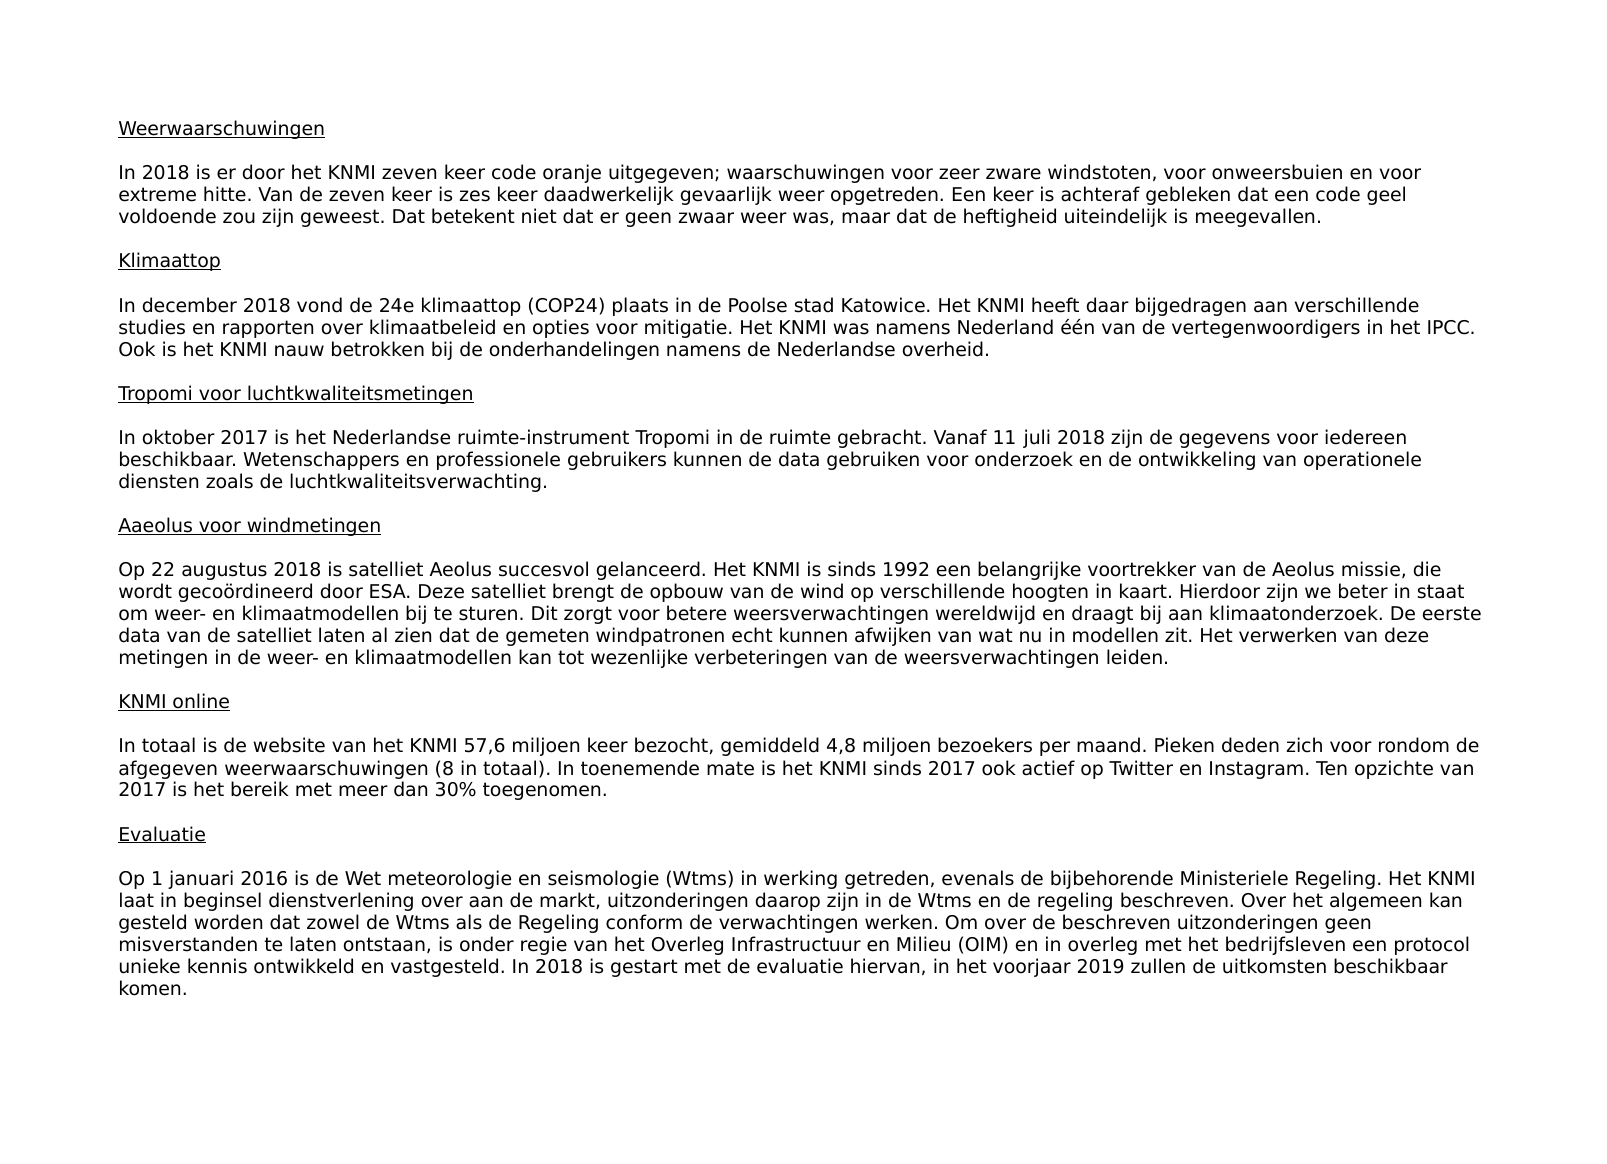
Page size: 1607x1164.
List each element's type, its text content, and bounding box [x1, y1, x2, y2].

subtitle Weerwaarschuwingen [118, 118, 1488, 140]
subtitle KNMI online [118, 691, 1488, 713]
subtitle Aaeolus voor windmetingen [118, 515, 1488, 537]
subtitle Evaluatie [118, 823, 1488, 846]
text In december 2018 vond de 24e klimaattop (COP24) plaats in de Poolse stad Katowice. Het KNMI heeft daar bijgedragen aan verschillende studies en rapporten over klimaatbeleid en opties voor mitigatie. Het KNMI was namens Nederland één van de vertegenwoordigers in het IPCC. Ook is het KNMI nauw betrokken bij de onderhandelingen namens de Nederlandse overheid. [118, 294, 1488, 361]
subtitle Tropomi voor luchtkwaliteitsmetingen [118, 383, 1488, 405]
subtitle Klimaattop [118, 250, 1488, 272]
text In oktober 2017 is het Nederlandse ruimte-instrument Tropomi in de ruimte gebracht. Vanaf 11 juli 2018 zijn de gegevens voor iedereen beschikbaar. Wetenschappers en professionele gebruikers kunnen de data gebruiken voor onderzoek en de ontwikkeling van operationele diensten zoals de luchtkwaliteitsverwachting. [118, 427, 1488, 493]
text Op 22 augustus 2018 is satelliet Aeolus succesvol gelanceerd. Het KNMI is sinds 1992 een belangrijke voortrekker van de Aeolus missie, die wordt gecoördineerd door ESA. Deze satelliet brengt de opbouw van de wind op verschillende hoogten in kaart. Hierdoor zijn we beter in staat om weer- en klimaatmodellen bij te sturen. Dit zorgt voor betere weersverwachtingen wereldwijd en draagt bij aan klimaatonderzoek. De eerste data van de satelliet laten al zien dat de gemeten windpatronen echt kunnen afwijken van wat nu in modellen zit. Het verwerken van deze metingen in de weer- en klimaatmodellen kan tot wezenlijke verbeteringen van de weersverwachtingen leiden. [118, 559, 1488, 669]
text In 2018 is er door het KNMI zeven keer code oranje uitgegeven; waarschuwingen voor zeer zware windstoten, voor onweersbuien en voor extreme hitte. Van de zeven keer is zes keer daadwerkelijk gevaarlijk weer opgetreden. Een keer is achteraf gebleken dat een code geel voldoende zou zijn geweest. Dat betekent niet dat er geen zwaar weer was, maar dat de heftigheid uiteindelijk is meegevallen. [118, 162, 1488, 228]
text In totaal is de website van het KNMI 57,6 miljoen keer bezocht, gemiddeld 4,8 miljoen bezoekers per maand. Pieken deden zich voor rondom de afgegeven weerwaarschuwingen (8 in totaal). In toenemende mate is het KNMI sinds 2017 ook actief op Twitter en Instagram. Ten opzichte van 2017 is het bereik met meer dan 30% toegenomen. [118, 735, 1488, 801]
text Op 1 januari 2016 is de Wet meteorologie en seismologie (Wtms) in werking getreden, evenals de bijbehorende Ministeriele Regeling. Het KNMI laat in beginsel dienstverlening over aan de markt, uitzonderingen daarop zijn in de Wtms en de regeling beschreven. Over het algemeen kan gesteld worden dat zowel de Wtms als de Regeling conform de verwachtingen werken. Om over de beschreven uitzonderingen geen misverstanden te laten ontstaan, is onder regie van het Overleg Infrastructuur en Milieu (OIM) en in overleg met het bedrijfsleven een protocol unieke kennis ontwikkeld en vastgesteld. In 2018 is gestart met de evaluatie hiervan, in het voorjaar 2019 zullen de uitkomsten beschikbaar komen. [118, 868, 1488, 999]
